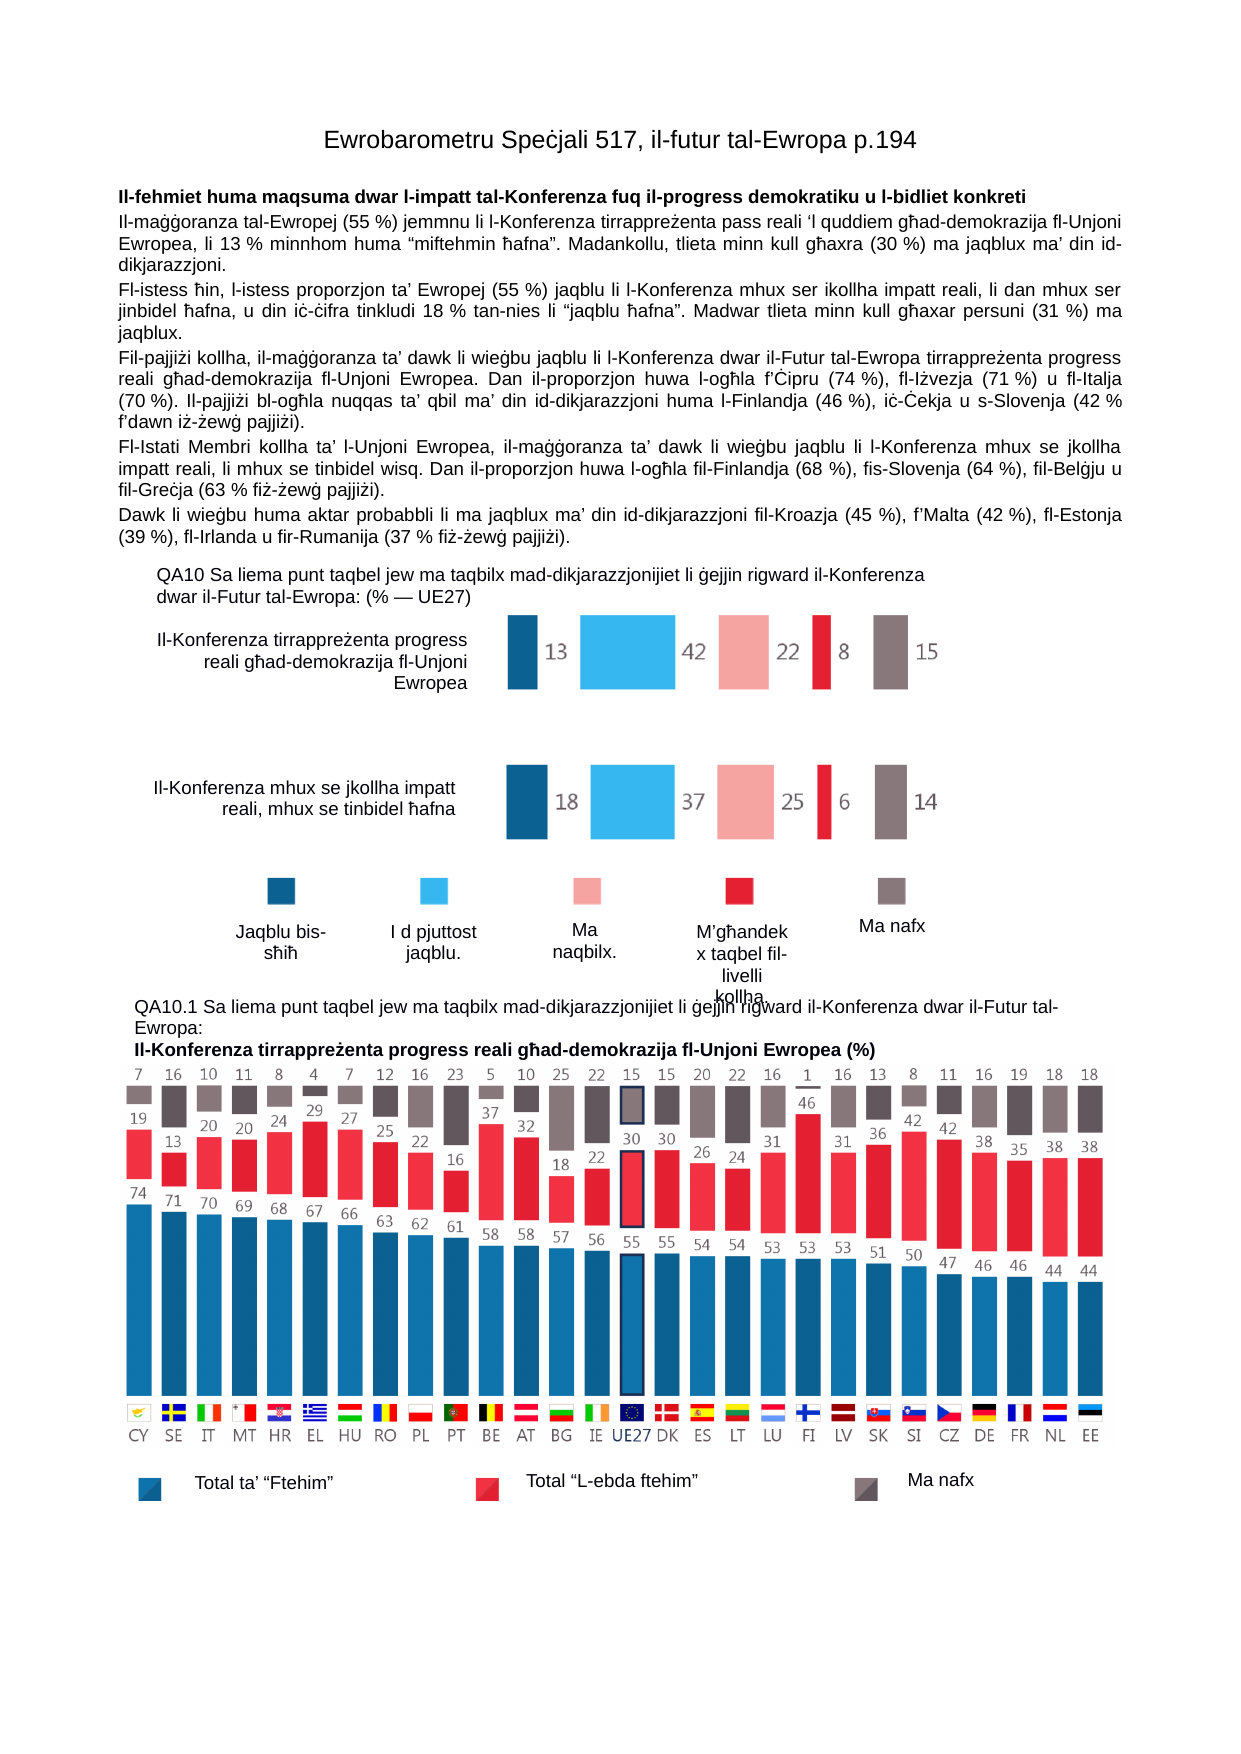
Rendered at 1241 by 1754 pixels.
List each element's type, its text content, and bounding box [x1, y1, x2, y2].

text Fil-pajjiżi kollha, il-maġġoranza ta’ dawk li wieġbu jaqblu li l-Konferenza dwar il-Futur tal-Ewropa tirrappreżenta progress reali għad-demokrazija fl-Unjoni Ewropea. Dan il-proporzjon huwa l-ogħla f’Ċipru (74 %), fl-Iżvezja (71 %) u fl-Italja (70 %). Il-pajjiżi bl-ogħla nuqqas ta’ qbil ma’ din id-dikjarazzjoni huma l-Finlandja (46 %), iċ-Ċekja u s-Slovenja (42 % f’dawn iż-żewġ pajjiżi). [118, 347, 1122, 433]
text Dawk li wieġbu huma aktar probabbli li ma jaqblux ma’ din id-dikjarazzjoni fil-Kroazja (45 %), f’Malta (42 %), fl-Estonja (39 %), fl-Irlanda u fir-Rumanija (37 % fiż-żewġ pajjiżi). [118, 504, 1122, 547]
picture [505, 604, 949, 849]
text Il-maġġoranza tal-Ewropej (55 %) jemmnu li l-Konferenza tirrappreżenta pass reali ‘l quddiem għad-demokrazija fl-Unjoni Ewropea, li 13 % minnhom huma “miftehmin ħafna”. Madankollu, tlieta minn kull għaxra (30 %) ma jaqblux ma’ din id-dikjarazzjoni. [118, 211, 1122, 276]
text Fl-Istati Membri kollha ta’ l-Unjoni Ewropea, il-maġġoranza ta’ dawk li wieġbu jaqblu li l-Konferenza mhux se jkollha impatt reali, li mhux se tinbidel wisq. Dan il-proporzjon huwa l-ogħla fil-Finlandja (68 %), fis-Slovenja (64 %), fil-Belġju u fil-Greċja (63 % fiż-żewġ pajjiżi). [118, 436, 1122, 501]
picture [135, 1466, 880, 1508]
picture [252, 865, 941, 919]
text Fl-istess ħin, l-istess proporzjon ta’ Ewropej (55 %) jaqblu li l-Konferenza mhux ser ikollha impatt reali, li dan mhux ser jinbidel ħafna, u din iċ-ċifra tinkludi 18 % tan-nies li “jaqblu ħafna”. Madwar tlieta minn kull għaxar persuni (31 %) ma jaqblux. [118, 279, 1122, 343]
text Il-fehmiet huma maqsuma dwar l-impatt tal-Konferenza fuq il-progress demokratiku u l-bidliet konkreti [118, 186, 1122, 208]
picture [118, 1061, 1116, 1446]
